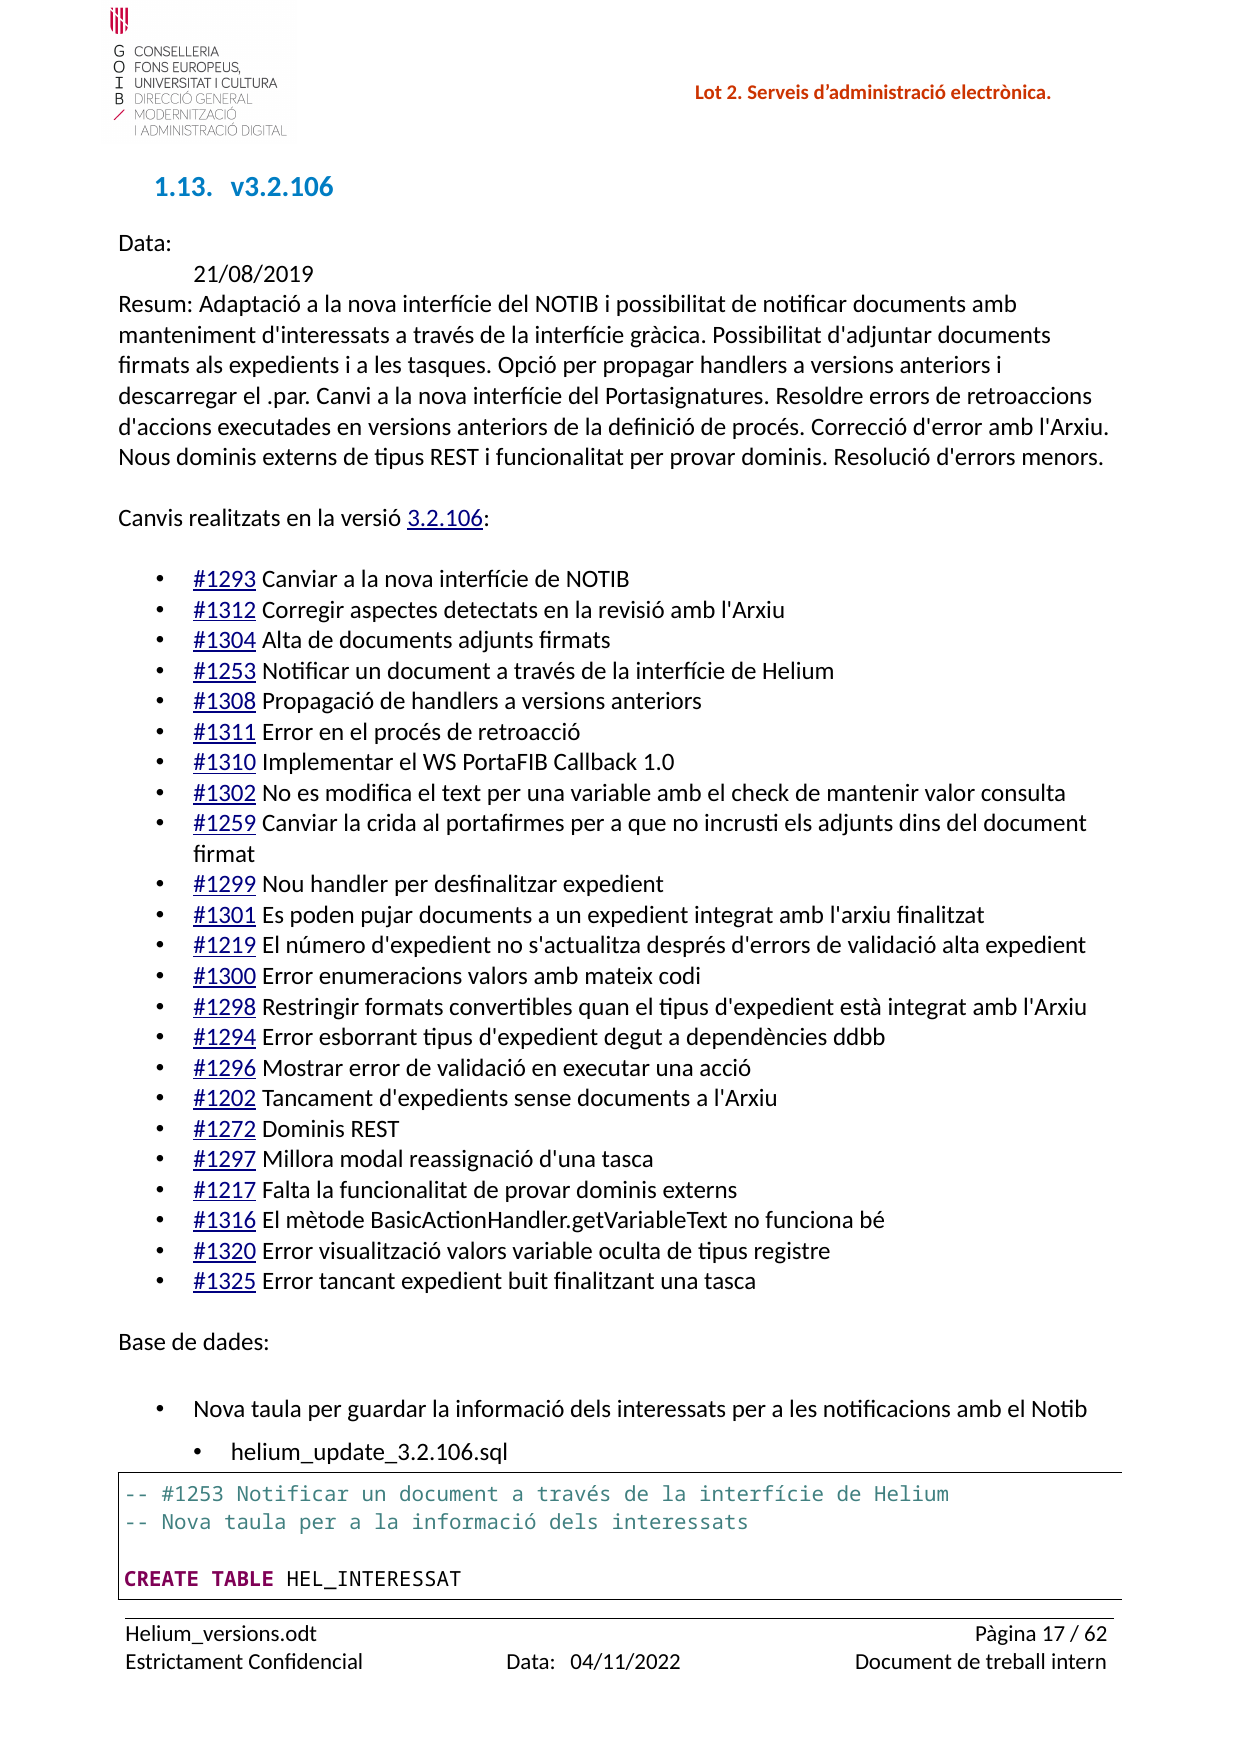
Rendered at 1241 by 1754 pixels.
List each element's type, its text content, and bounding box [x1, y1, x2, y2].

list #1320 Error visualització valors variable oculta de tipus registre [156, 1235, 1122, 1265]
list #1299 Nou handler per desfinalitzar expedient [156, 868, 1122, 899]
list #1297 Millora modal reassignació d'una tasca [156, 1143, 1122, 1174]
list #1296 Mostrar error de validació en executar una acció [156, 1052, 1122, 1082]
list #1298 Restringir formats convertibles quan el tipus d'expedient està integrat amb l'Arxiu [156, 991, 1122, 1021]
text Base de dades: [118, 1326, 1122, 1357]
list #1259 Canviar la crida al portafirmes per a que no incrusti els adjunts dins del document firmat [156, 807, 1122, 868]
table_header -- #1253 Notificar un document a través de la interfície de Helium -- Nova taula per a la informació dels interessats CREATE TABLE HEL_INTERESSAT [119, 1473, 1122, 1598]
list #1302 No es modifica el text per una variable amb el check de mantenir valor consulta [156, 777, 1122, 807]
list #1202 Tancament d'expedients sense documents a l'Arxiu [156, 1082, 1122, 1113]
text Data: [118, 228, 1122, 258]
list #1272 Dominis REST [156, 1113, 1122, 1143]
list #1325 Error tancant expedient buit finalitzant una tasca [156, 1265, 1122, 1296]
list #1253 Notificar un document a través de la interfície de Helium [156, 655, 1122, 685]
list #1310 Implementar el WS PortaFIB Callback 1.0 [156, 746, 1122, 777]
list #1312 Corregir aspectes detectats en la revisió amb l'Arxiu [156, 594, 1122, 624]
list Nova taula per guardar la informació dels interessats per a les notificacions amb el Notib [156, 1393, 1122, 1424]
picture [100, 0, 297, 144]
list #1300 Error enumeracions valors amb mateix codi [156, 960, 1122, 991]
text Resum: Adaptació a la nova interfície del NOTIB i possibilitat de notificar documents amb manteniment d'interessats a través de la interfície gràcica. Possibilitat d'adjuntar documents firmats als expedients i a les tasques. Opció per propagar handlers a versions anteriors i descarregar el .par. Canvi a la nova interfície del Portasignatures. Resoldre errors de retroaccions d'accions executades en versions anteriors de la definició de procés. Correcció d'error amb l'Arxiu. Nous dominis externs de tipus REST i funcionalitat per provar dominis. Resolució d'errors menors. [118, 289, 1122, 472]
list #1308 Propagació de handlers a versions anteriors [156, 685, 1122, 716]
list #1294 Error esborrant tipus d'expedient degut a dependències ddbb [156, 1021, 1122, 1052]
text 21/08/2019 [118, 258, 1122, 289]
list #1219 El número d'expedient no s'actualitza després d'errors de validació alta expedient [156, 929, 1122, 960]
list helium_update_3.2.106.sql [193, 1436, 1122, 1466]
list #1217 Falta la funcionalitat de provar dominis externs [156, 1174, 1122, 1204]
list #1301 Es poden pujar documents a un expedient integrat amb l'arxiu finalitzat [156, 899, 1122, 929]
text Canvis realitzats en la versió 3.2.106: [118, 502, 1122, 533]
list #1311 Error en el procés de retroacció [156, 716, 1122, 746]
subtitle v3.2.106 [153, 168, 1122, 204]
list #1316 El mètode BasicActionHandler.getVariableText no funciona bé [156, 1204, 1122, 1235]
list #1304 Alta de documents adjunts firmats [156, 624, 1122, 655]
list #1293 Canviar a la nova interfície de NOTIB [156, 563, 1122, 594]
